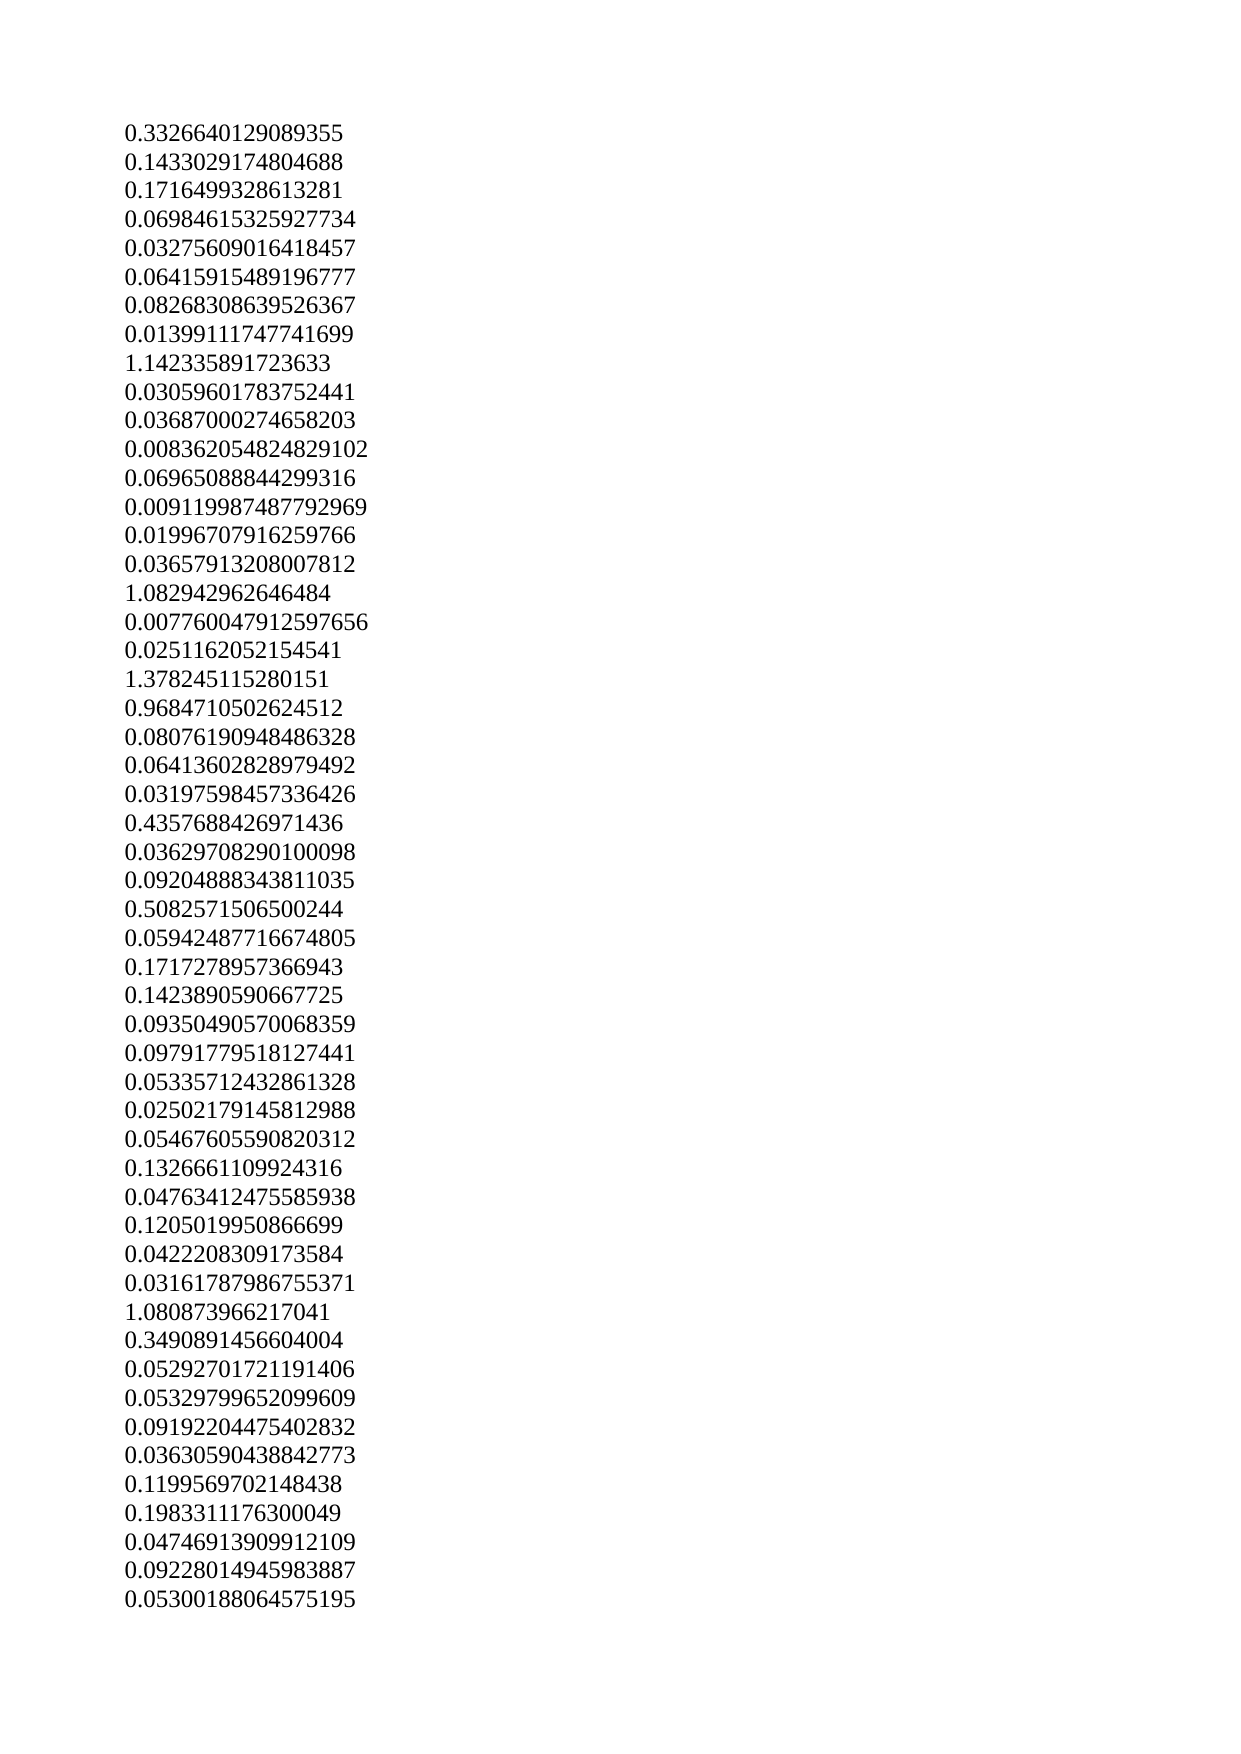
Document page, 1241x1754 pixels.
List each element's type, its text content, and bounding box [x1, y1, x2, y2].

text 0.03161787986755371 [118, 1268, 1122, 1297]
text 0.4357688426971436 [118, 808, 1122, 837]
text 0.9684710502624512 [118, 693, 1122, 722]
text 0.008362054824829102 [118, 434, 1122, 463]
text 0.04763412475585938 [118, 1182, 1122, 1211]
text 0.05467605590820312 [118, 1124, 1122, 1153]
text 0.1716499328613281 [118, 176, 1122, 204]
text 0.3326640129089355 [118, 118, 1122, 147]
text 0.09350490570068359 [118, 1009, 1122, 1038]
text 0.1433029174804688 [118, 147, 1122, 176]
text 0.5082571506500244 [118, 894, 1122, 923]
text 1.378245115280151 [118, 664, 1122, 693]
text 0.01399111747741699 [118, 319, 1122, 348]
text 0.06415915489196777 [118, 262, 1122, 291]
text 0.1983311176300049 [118, 1498, 1122, 1527]
text 0.05329799652099609 [118, 1383, 1122, 1412]
text 0.06984615325927734 [118, 204, 1122, 233]
text 0.04746913909912109 [118, 1527, 1122, 1556]
text 0.03275609016418457 [118, 233, 1122, 262]
text 0.09192204475402832 [118, 1412, 1122, 1441]
text 0.03687000274658203 [118, 406, 1122, 434]
text 1.080873966217041 [118, 1297, 1122, 1326]
text 0.009119987487792969 [118, 492, 1122, 521]
text 0.0251162052154541 [118, 636, 1122, 664]
text 0.0422208309173584 [118, 1239, 1122, 1268]
text 1.082942962646484 [118, 578, 1122, 607]
text 0.1199569702148438 [118, 1469, 1122, 1498]
text 0.03630590438842773 [118, 1441, 1122, 1469]
text 0.06413602828979492 [118, 751, 1122, 779]
text 0.03059601783752441 [118, 377, 1122, 406]
text 0.1423890590667725 [118, 981, 1122, 1009]
text 0.05335712432861328 [118, 1067, 1122, 1096]
text 0.08076190948486328 [118, 722, 1122, 751]
text 0.1205019950866699 [118, 1211, 1122, 1239]
text 0.007760047912597656 [118, 607, 1122, 636]
text 0.09204888343811035 [118, 866, 1122, 894]
text 0.05292701721191406 [118, 1354, 1122, 1383]
text 0.05942487716674805 [118, 923, 1122, 952]
text 0.09791779518127441 [118, 1038, 1122, 1067]
text 1.142335891723633 [118, 348, 1122, 377]
text 0.08268308639526367 [118, 291, 1122, 319]
text 0.06965088844299316 [118, 463, 1122, 492]
text 0.03629708290100098 [118, 837, 1122, 866]
text 0.02502179145812988 [118, 1096, 1122, 1124]
text 0.1717278957366943 [118, 952, 1122, 981]
text 0.05300188064575195 [118, 1584, 1122, 1613]
text 0.1326661109924316 [118, 1153, 1122, 1182]
text 0.01996707916259766 [118, 521, 1122, 549]
text 0.03657913208007812 [118, 549, 1122, 578]
text 0.3490891456604004 [118, 1326, 1122, 1354]
text 0.09228014945983887 [118, 1556, 1122, 1584]
text 0.03197598457336426 [118, 779, 1122, 808]
